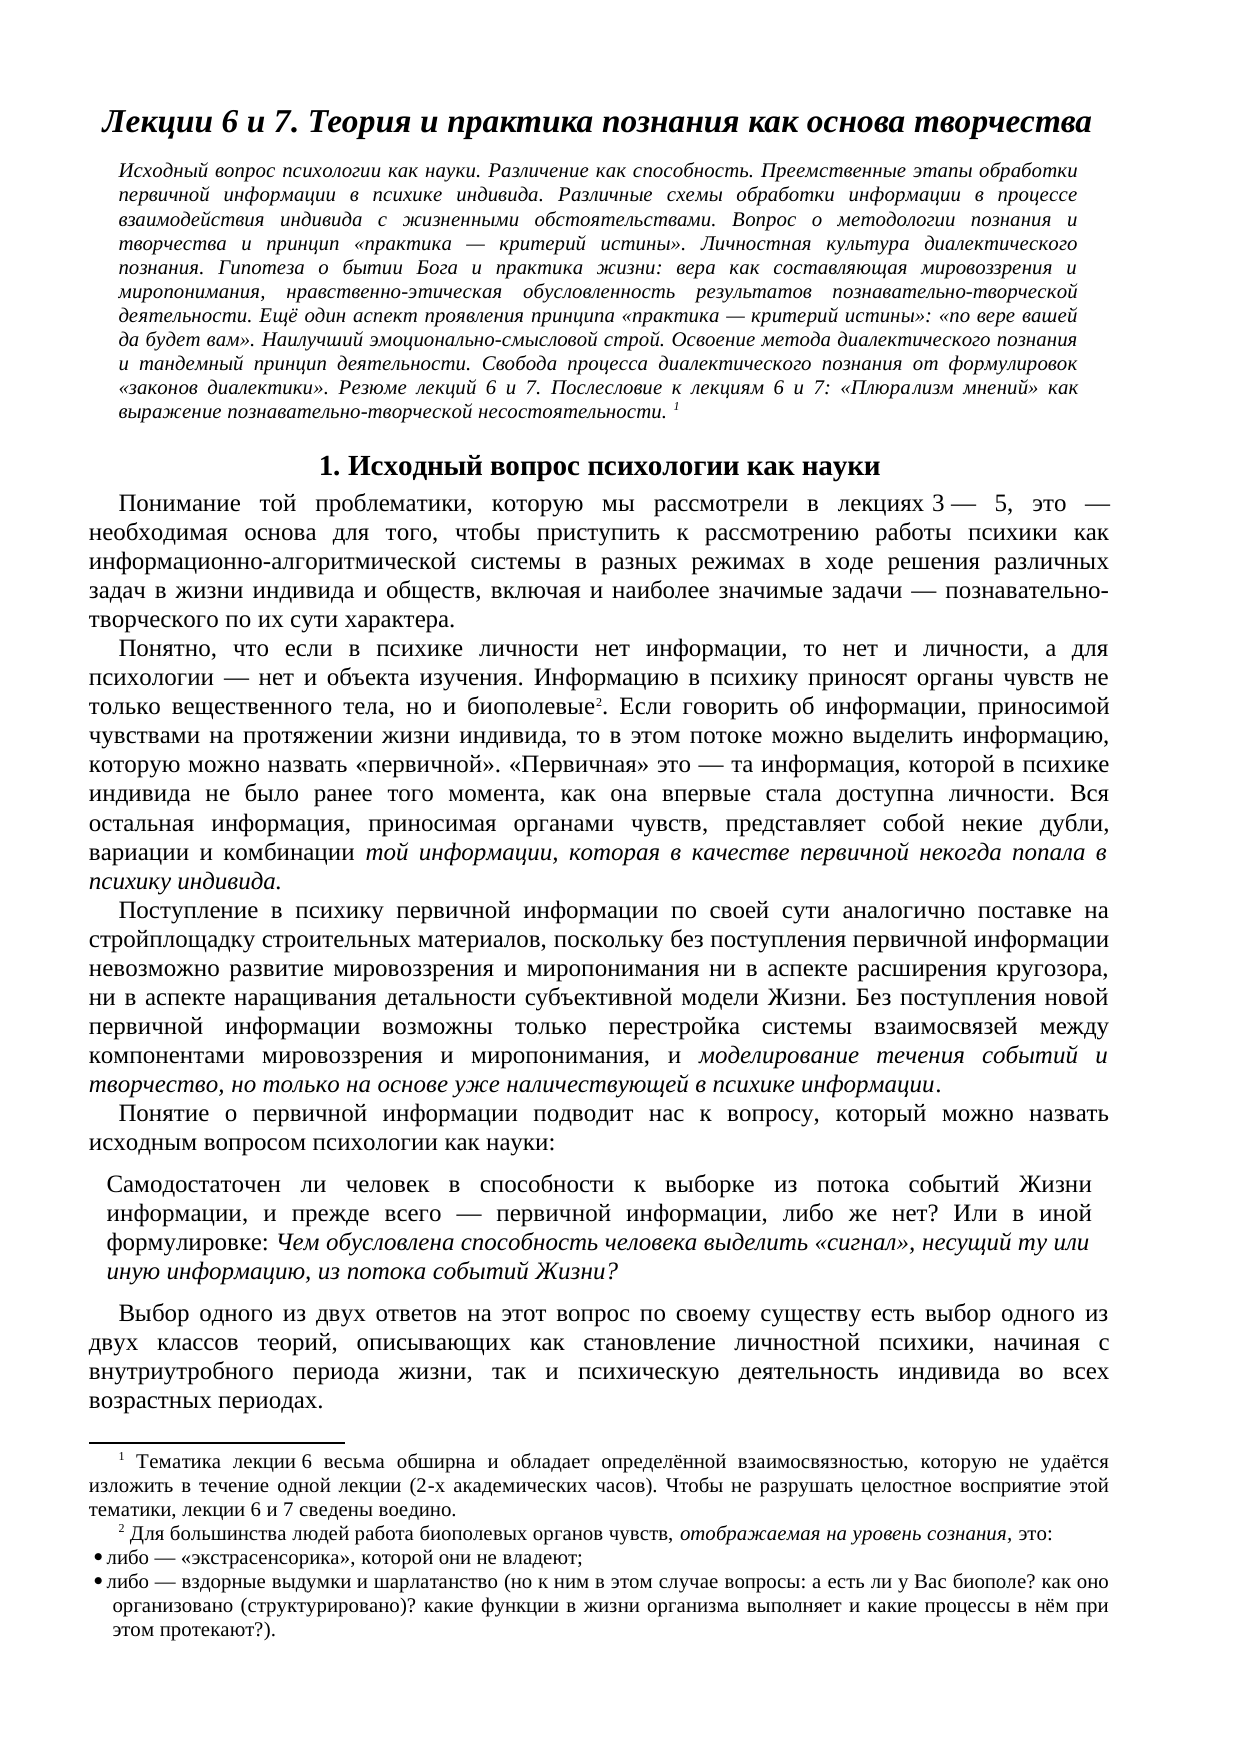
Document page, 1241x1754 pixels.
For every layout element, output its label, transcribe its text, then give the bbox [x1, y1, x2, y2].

text Самодостаточен ли человек в способности к выборке из потока событий Жизни информации, и прежде всего — первич­ной информации, либо же нет? Или в иной формулировке: Чем обусловлена способность человека выделить «сигнал», несущий ту или иную информацию, из потока событий Жизни? [106, 1169, 1093, 1285]
text Для большинства людей работа биополевых органов чувств, отображаемая на уровень сознания, это: [89, 1521, 1110, 1545]
text Выбор одного из двух ответов на этот вопрос по своему существу есть выбор одного из двух классов теорий, описывающих как становление личностной психики, начиная с внутриутробного периода жизни, так и психическую деятельность индивида во всех возрастных периодах. [89, 1297, 1110, 1414]
text Понимание той проблематики, которую мы рассмотрели в лекциях 3 — 5, это — необходимая основа для того, чтобы приступить к рассмотрению работы психики как информационно-алгоритмической системы в разных режимах в ходе решения различных задач в жизни индивида и обществ, включая и наиболее значимые задачи — познавательно-творческого по их сути характера. [89, 488, 1110, 633]
list либо — «экстрасенсорика», которой они не владеют; [94, 1545, 1110, 1569]
text Понятие о первичной информации подводит нас к вопросу, который можно назвать исходным вопросом психологии как науки: [89, 1098, 1110, 1156]
text Тематика лекции 6 весьма обширна и обладает определённой взаимосвязностью, которую не удаётся изложить в течение одной лекции (2‑х академических часов). Чтобы не разрушать целостное восприятие этой тематики, лекции 6 и 7 сведены воедино. [89, 1449, 1110, 1521]
subtitle 1. Исходный вопрос психологии как науки [89, 448, 1110, 481]
text Поступление в психику первичной информации по своей сути аналогично поставке на стройплощадку строительных материалов, поскольку без поступления первичной информации невозможно развитие мировоззрения и миропонимания ни в аспекте расширения кругозора, ни в аспекте наращивания детальности субъективной модели Жизни. Без поступления новой первичной информации возможны только перестройка системы взаимосвязей между компонентами мировоззрения и миропонимания, и моделирование течения событий и творчество, но только на основе уже наличествующей в психике информации. [89, 894, 1110, 1098]
text Понятно, что если в психике личности нет информации, то нет и личности, а для психологии — нет и объекта изучения. Информацию в психику приносят органы чувств не только вещественного тела, но и биополевые. Если говорить об информации, приносимой чувствами на протяжении жизни индивида, то в этом потоке можно выделить информацию, которую можно назвать «первичной». «Первичная» это — та информация, которой в психике индивида не было ранее того момента, как она впервые стала доступна личности. Вся остальная информация, приносимая органами чувств, представляет собой некие дубли, вариации и комбинации той информации, которая в качестве первичной некогда попала в психику индивида. [89, 633, 1110, 894]
text Исходный вопрос психологии как науки. Различение как способность. Преемственные этапы обработки первичной информации в психике индивида. Различные схемы обработки информации в процессе взаимодействия индивида с жизненными обстоятельствами. Вопрос о методологии познания и творчества и принцип «практика — критерий истины». Личностная культура диалектического познания. Гипотеза о бытии Бога и практика жизни: вера как составляющая мировоззрения и миропонимания, нравственно-этическая обусловленность результатов познавательно-творческой деятельности. Ещё один аспект проявления принципа «практика — критерий истины»: «по вере вашей да будет вам». Наилучший эмоционально-смысловой строй. Освоение метода диалектического познания и тандемный принцип деятельности. Свобода процесса диалектического познания от формулировок «законов диалектики». Резюме лекций 6 и 7. Послесловие к лекциям 6 и 7: «Плюра­лизм мнений» как выражение познавательно-творческой несостоятельности. [118, 158, 1081, 423]
list либо — вздорные выдумки и шарлатанство (но к ним в этом случае вопросы: а есть ли у Вас биополе? как оно организовано (структурировано)? какие функции в жизни организма выполняет и какие процессы в нём при этом протекают?). [94, 1569, 1110, 1641]
subtitle Лекции 6 и 7. Теория и практика познания как основа творчества [89, 101, 1110, 139]
